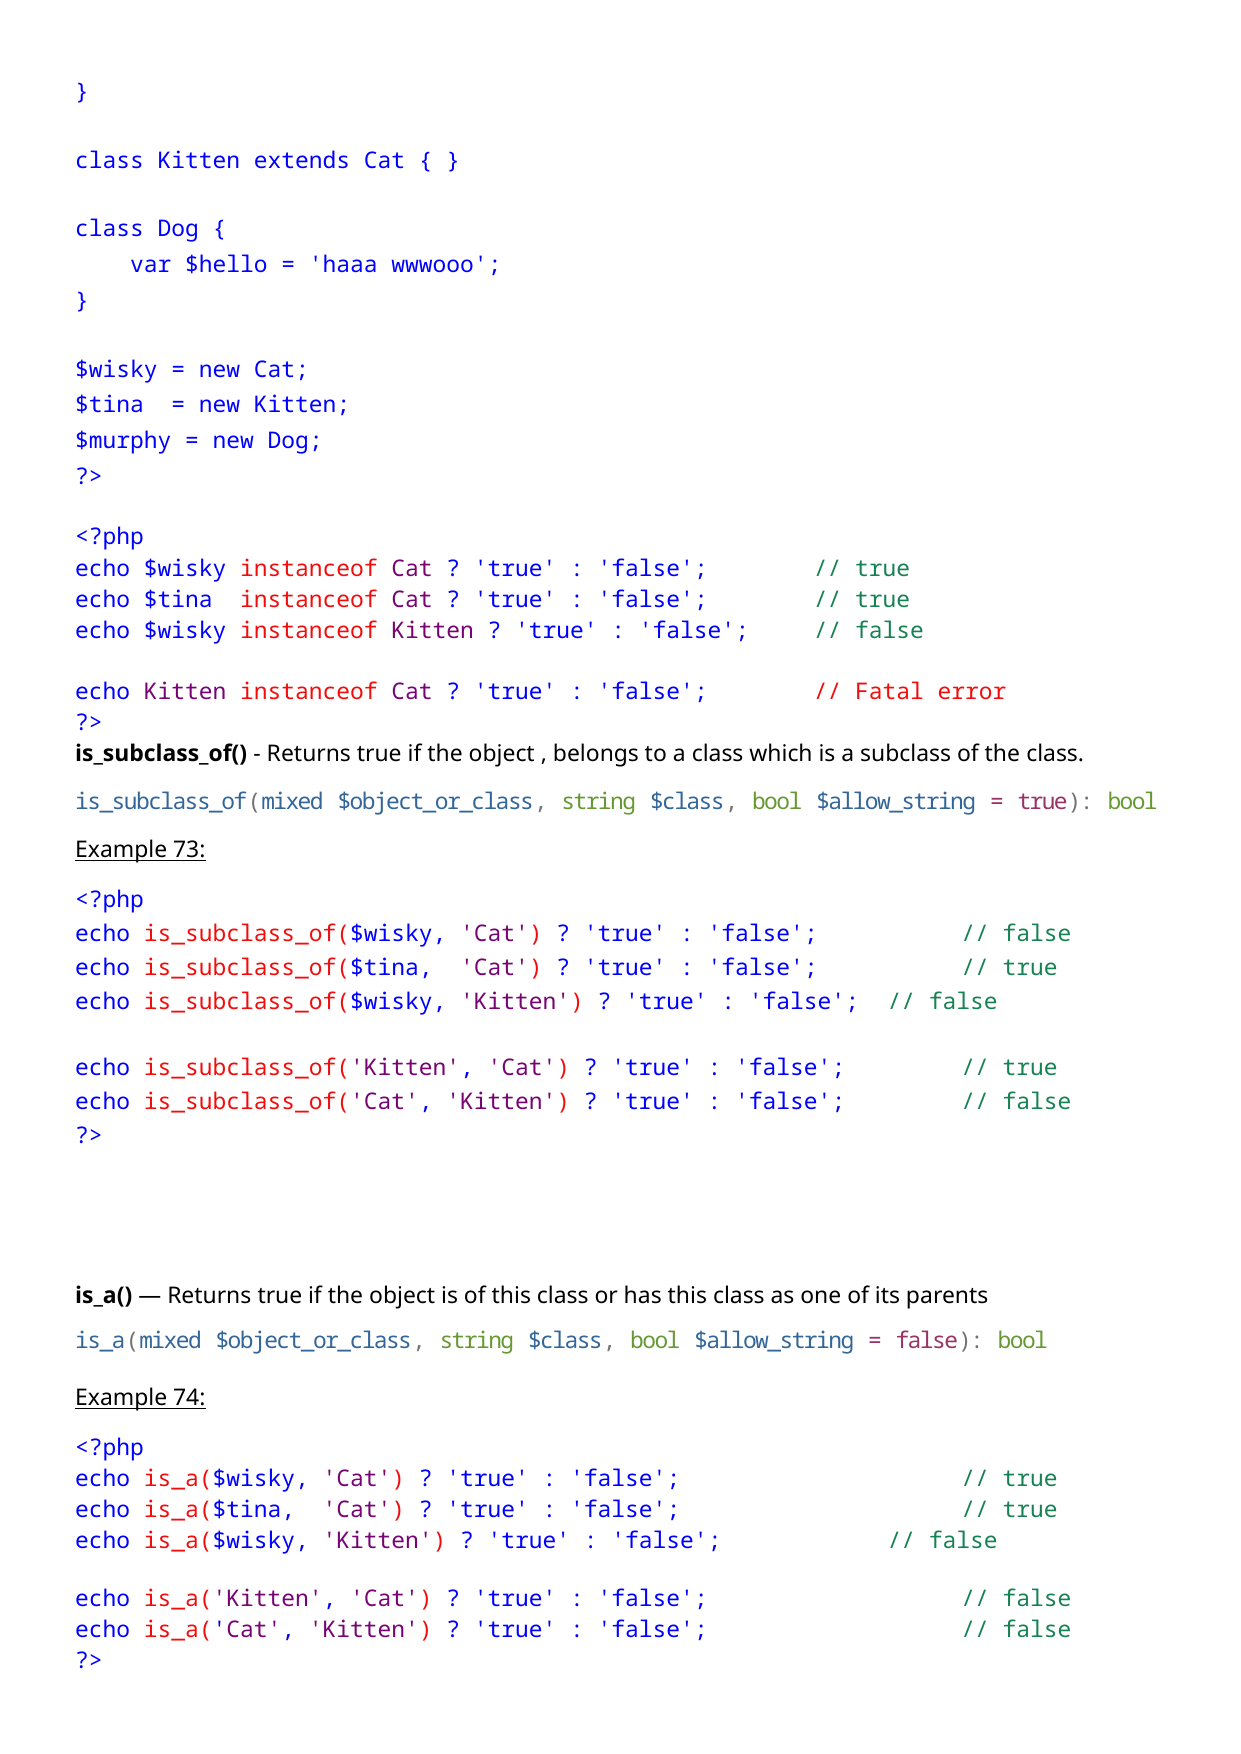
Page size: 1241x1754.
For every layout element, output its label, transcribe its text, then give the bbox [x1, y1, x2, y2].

text echo is_subclass_of($wisky, 'Kitten') ? 'true' : 'false'; // false [75, 985, 1166, 1017]
text ?> [75, 706, 1166, 737]
text echo is_subclass_of($wisky, 'Cat') ? 'true' : 'false'; // false [75, 917, 1166, 948]
text echo is_a($wisky, 'Kitten') ? 'true' : 'false'; // false [75, 1524, 1166, 1556]
text $wisky = new Cat; [75, 352, 1166, 384]
text is_a() — Returns true if the object is of this class or has this class as one of its parents [75, 1279, 1166, 1310]
text <?php [75, 520, 1166, 551]
text echo is_subclass_of('Kitten', 'Cat') ? 'true' : 'false'; // true [75, 1051, 1166, 1082]
text } [75, 284, 1166, 315]
text echo Kitten instanceof Cat ? 'true' : 'false'; // Fatal error [75, 675, 1166, 706]
text } [75, 75, 1166, 106]
text echo is_a('Cat', 'Kitten') ? 'true' : 'false'; // false [75, 1613, 1166, 1644]
text class Kitten extends Cat { } [75, 143, 1166, 175]
text var $hello = 'haaa wwwooo'; [75, 248, 1166, 279]
text echo $wisky instanceof Cat ? 'true' : 'false'; // true [75, 551, 1166, 583]
list Example 74: [75, 1381, 1166, 1412]
text ?> [75, 1119, 1166, 1151]
text is_a(mixed $object_or_class, string $class, bool $allow_string = false): bool [75, 1324, 1166, 1355]
text echo is_a($wisky, 'Cat') ? 'true' : 'false'; // true [75, 1462, 1166, 1493]
text echo is_a($tina, 'Cat') ? 'true' : 'false'; // true [75, 1493, 1166, 1524]
text <?php [75, 1431, 1166, 1462]
text $murphy = new Dog; [75, 424, 1166, 456]
text class Dog { [75, 212, 1166, 243]
text echo is_a('Kitten', 'Cat') ? 'true' : 'false'; // false [75, 1581, 1166, 1613]
text $tina = new Kitten; [75, 388, 1166, 420]
text <?php [75, 882, 1166, 914]
list is_subclass_of() - Returns true if the object , belongs to a class which is a subclass of the class. [75, 737, 1166, 769]
text echo is_subclass_of('Cat', 'Kitten') ? 'true' : 'false'; // false [75, 1085, 1166, 1116]
text ?> [75, 460, 1166, 492]
text ?> [75, 1644, 1166, 1675]
text echo $tina instanceof Cat ? 'true' : 'false'; // true [75, 583, 1166, 614]
list Example 73: [75, 833, 1166, 864]
list is_subclass_of(mixed $object_or_class, string $class, bool $allow_string = true): bool [75, 785, 1166, 817]
text echo is_subclass_of($tina, 'Cat') ? 'true' : 'false'; // true [75, 951, 1166, 982]
text echo $wisky instanceof Kitten ? 'true' : 'false'; // false [75, 614, 1166, 645]
